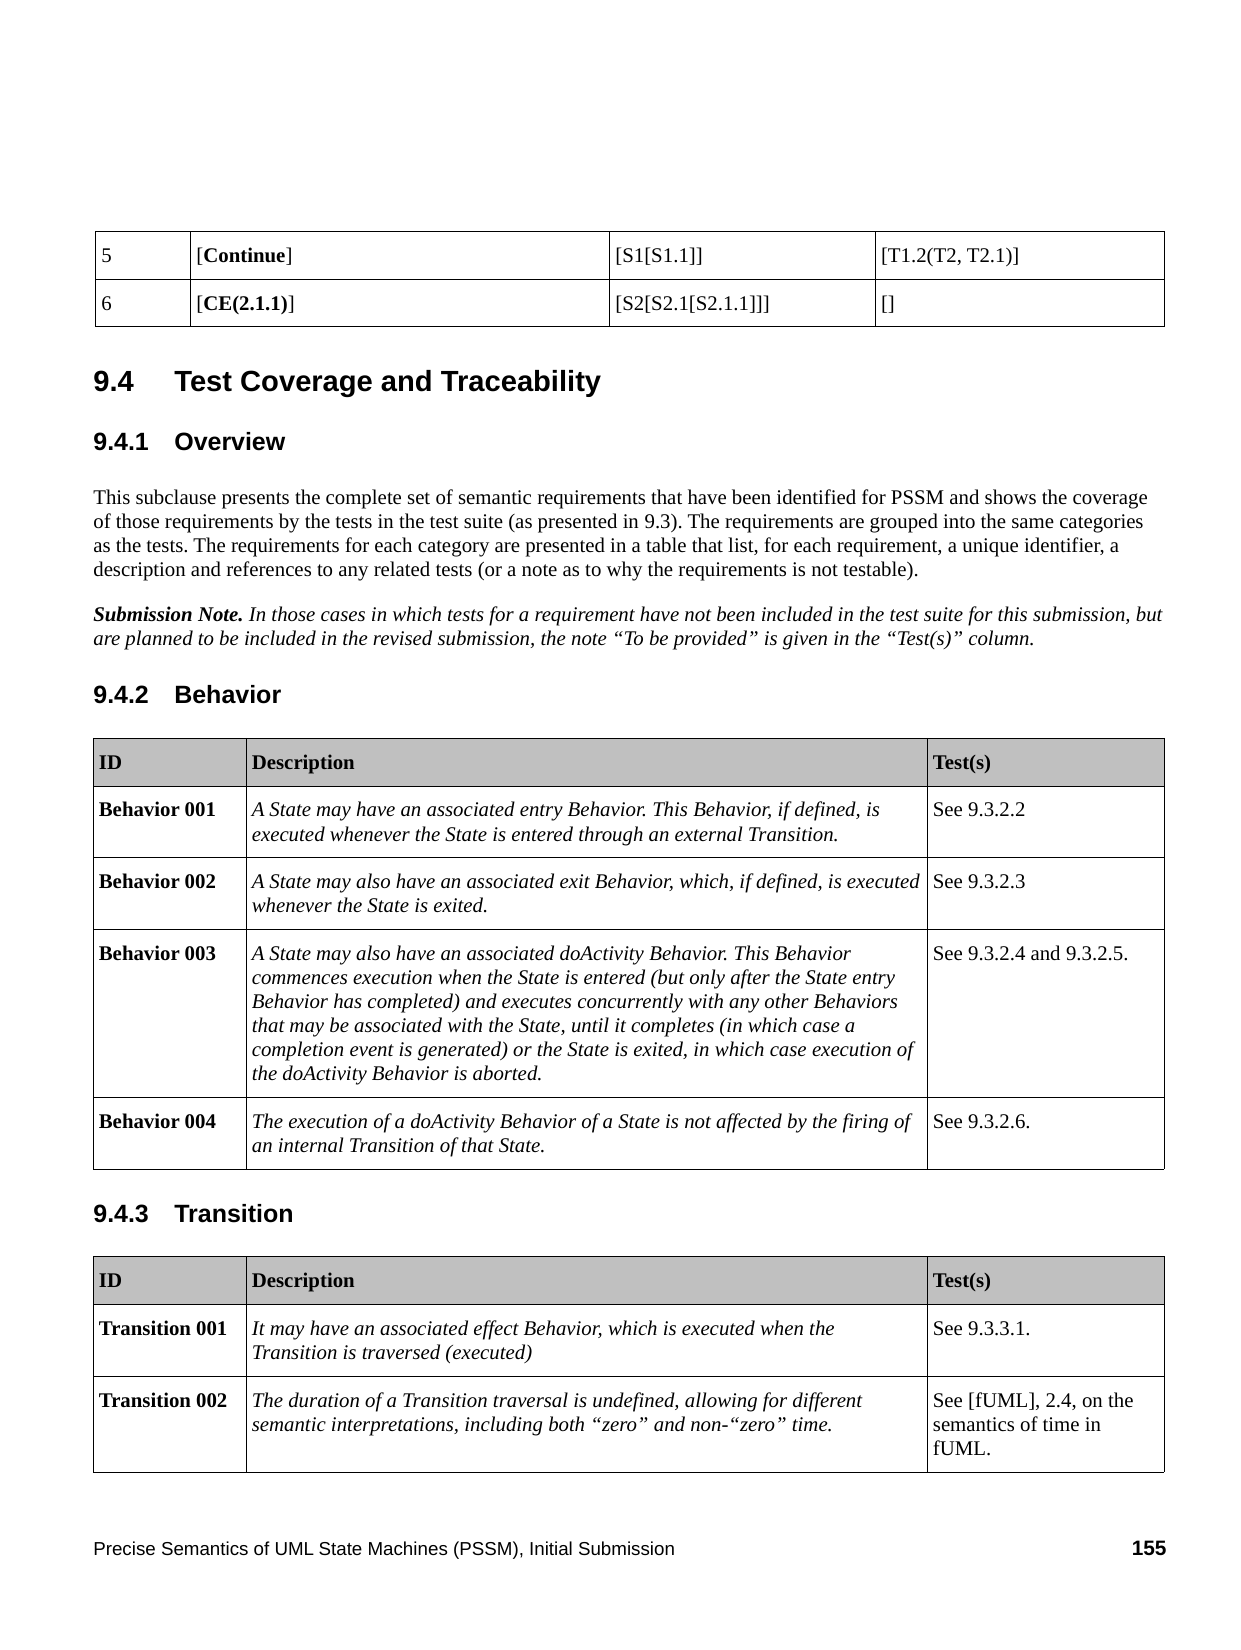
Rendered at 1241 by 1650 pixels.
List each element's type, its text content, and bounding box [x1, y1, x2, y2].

table_cell The execution of a doActivity Behavior of a State is not affected by the firing of an internal Transition of that State. [247, 1098, 927, 1169]
table_header Test(s) [928, 1257, 1164, 1304]
table_cell The duration of a Transition traversal is undefined, allowing for different semantic interpretations, including both “zero” and non-“zero” time. [247, 1377, 927, 1472]
table_cell Behavior 001 [94, 787, 246, 857]
table_cell A State may have an associated entry Behavior. This Behavior, if defined, is executed whenever the State is entered through an external Transition. [247, 787, 927, 857]
subtitle Behavior [93, 679, 1164, 709]
table_cell It may have an associated effect Behavior, which is executed when the Transition is traversed (executed) [247, 1305, 927, 1376]
text This subclause presents the complete set of semantic requirements that have been identified for PSSM and shows the coverage of those requirements by the tests in the test suite (as presented in 9.3). The requirements are grouped into the same categories as the tests. The requirements for each category are presented in a table that list, for each requirement, a unique identifier, a description and references to any related tests (or a note as to why the requirements is not testable). [93, 485, 1164, 581]
table_cell Behavior 002 [94, 858, 246, 929]
table_cell Behavior 003 [94, 930, 246, 1097]
table_cell Behavior 004 [94, 1098, 246, 1169]
table_cell See [fUML], 2.4, on the semantics of time in fUML. [928, 1377, 1164, 1472]
table_cell Transition 002 [94, 1377, 246, 1472]
table_cell See 9.3.2.4 and 9.3.2.5. [928, 930, 1164, 1097]
table_cell [CE(2.1.1)] [191, 280, 609, 326]
table_cell [S1[S1.1]] [610, 232, 875, 279]
table_cell 6 [96, 280, 190, 326]
table_cell See 9.3.2.3 [928, 858, 1164, 929]
table_cell Transition 001 [94, 1305, 246, 1376]
subtitle Test Coverage and Traceability [93, 362, 1164, 397]
subtitle Transition [93, 1198, 1164, 1227]
subtitle Overview [93, 427, 1164, 456]
table_cell [T1.2(T2, T2.1)] [876, 232, 1164, 279]
table_header ID [94, 739, 246, 786]
table_header ID [94, 1257, 246, 1304]
table_cell See 9.3.3.1. [928, 1305, 1164, 1376]
table_cell A State may also have an associated exit Behavior, which, if defined, is executed whenever the State is exited. [247, 858, 927, 929]
table_header Description [247, 1257, 927, 1304]
table_header Description [247, 739, 927, 786]
table_cell 5 [96, 232, 190, 279]
table_cell [Continue] [191, 232, 609, 279]
text Submission Note. In those cases in which tests for a requirement have not been included in the test suite for this submission, but are planned to be included in the revised submission, the note “To be provided” is given in the “Test(s)” column. [93, 602, 1164, 650]
table_cell A State may also have an associated doActivity Behavior. This Behavior commences execution when the State is entered (but only after the State entry Behavior has completed) and executes concurrently with any other Behaviors that may be associated with the State, until it completes (in which case a completion event is generated) or the State is exited, in which case execution of the doActivity Behavior is aborted. [247, 930, 927, 1097]
table_cell See 9.3.2.2 [928, 787, 1164, 857]
table_cell [] [876, 280, 1164, 326]
table_header Test(s) [928, 739, 1164, 786]
table_cell [S2[S2.1[S2.1.1]]] [610, 280, 875, 326]
table_cell See 9.3.2.6. [928, 1098, 1164, 1169]
